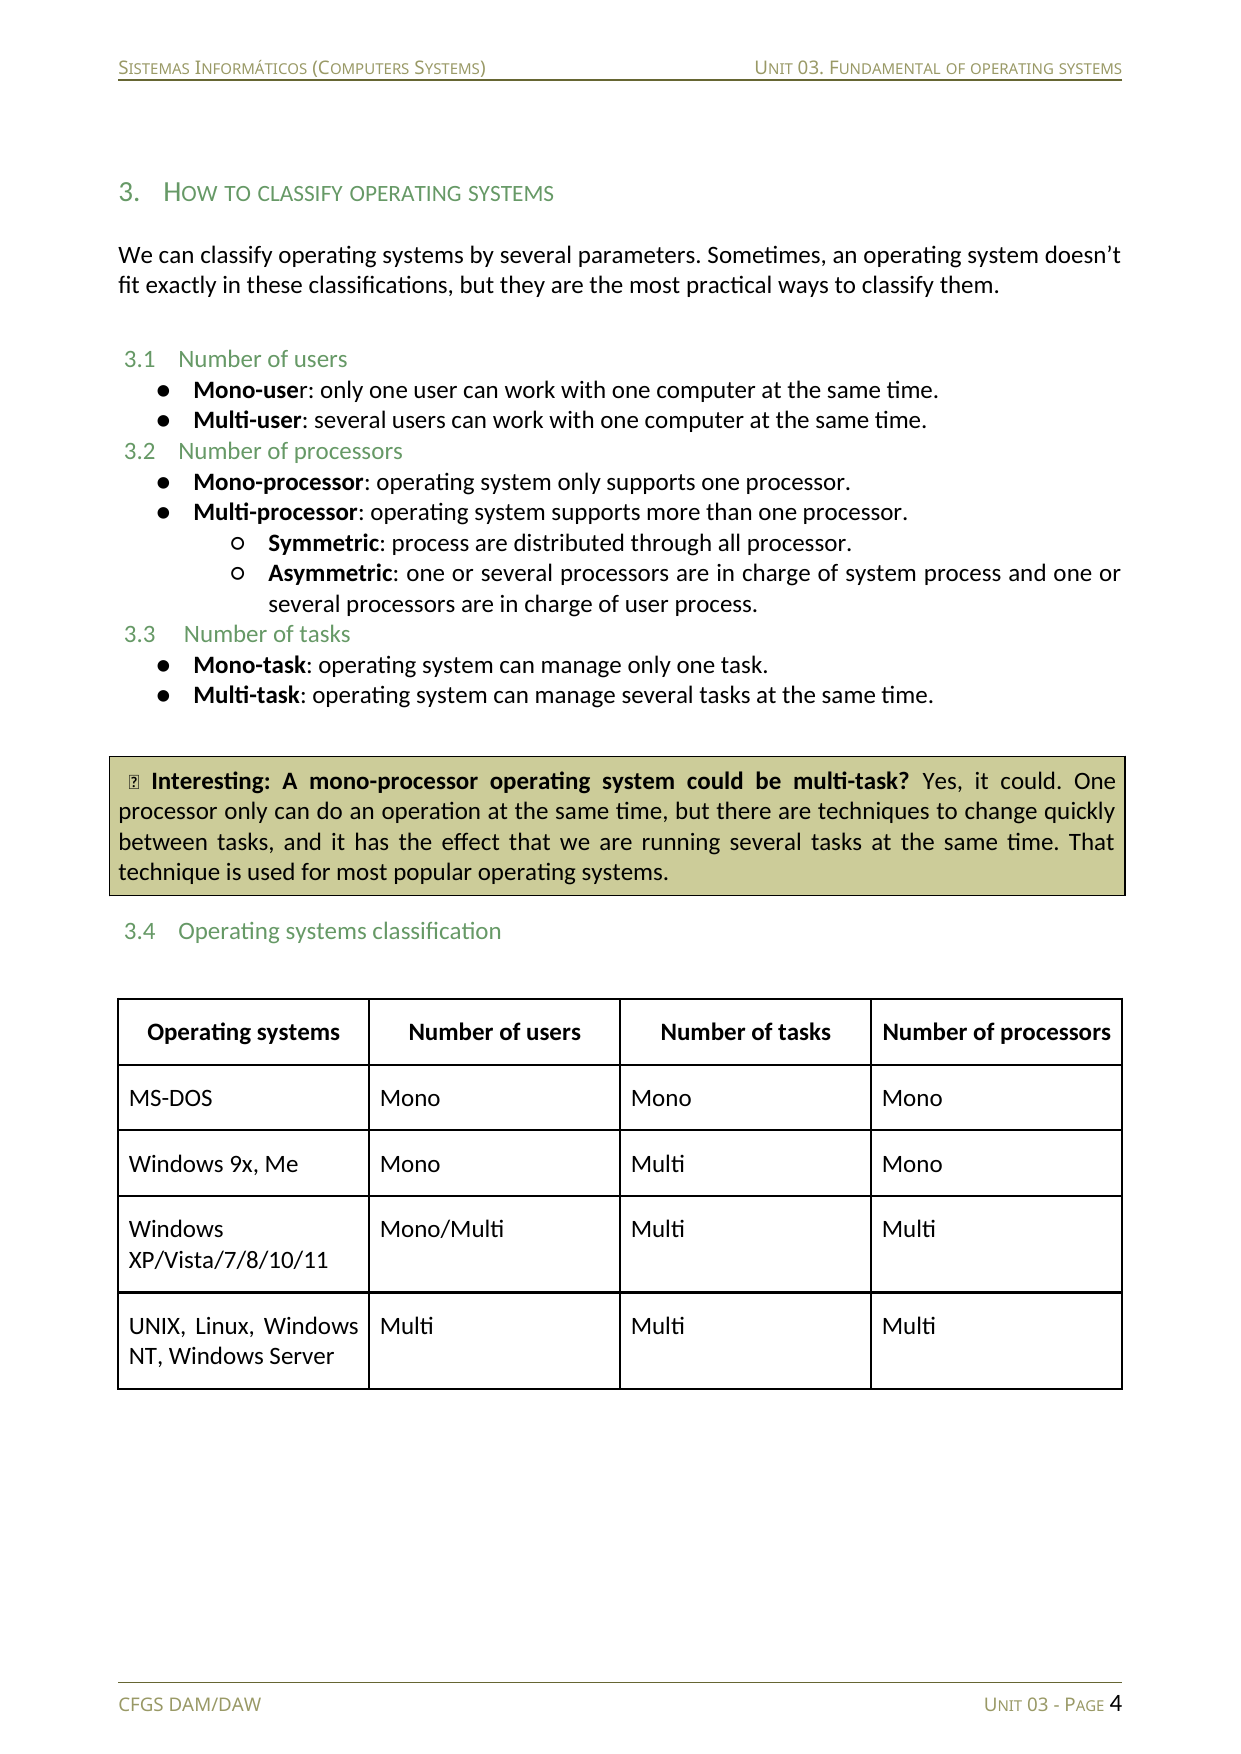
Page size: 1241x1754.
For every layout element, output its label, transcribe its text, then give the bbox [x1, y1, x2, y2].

list Mono-user: only one user can work with one computer at the same time. [156, 374, 1122, 404]
text We can classify operating systems by several parameters. Sometimes, an operating system doesn’t fit exactly in these classifications, but they are the most practical ways to classify them. [118, 239, 1122, 300]
table_cell Mono/Multi [370, 1197, 619, 1291]
list Asymmetric: one or several processors are in charge of system process and one or several processors are in charge of user process. [231, 557, 1122, 618]
table_header Number of users [370, 1000, 619, 1063]
table_cell Multi [621, 1131, 870, 1195]
list Multi-processor: operating system supports more than one processor. [156, 496, 1122, 527]
table_cell Multi [370, 1294, 619, 1388]
list Multi-task: operating system can manage several tasks at the same time. [156, 679, 1122, 710]
subtitle How to classify operating systems [118, 173, 1122, 209]
table_cell Multi [872, 1294, 1121, 1388]
list Multi-user: several users can work with one computer at the same time. [156, 404, 1122, 435]
table_cell Mono [621, 1066, 870, 1129]
table_cell Multi [872, 1197, 1121, 1291]
table_cell Windows 9x, Me [119, 1131, 368, 1195]
table_cell Mono [370, 1066, 619, 1129]
table_cell Multi [621, 1197, 870, 1291]
table_cell MS-DOS [119, 1066, 368, 1129]
subtitle Number of users [118, 343, 1122, 374]
table_cell Windows XP/Vista/7/8/10/11 [119, 1197, 368, 1291]
table_cell Mono [872, 1066, 1121, 1129]
text 💬 Interesting: A mono-processor operating system could be multi-task? Yes, it could. One processor only can do an operation at the same time, but there are techniques to change quickly between tasks, and it has the effect that we are running several tasks at the same time. That technique is used for most popular operating systems. [110, 757, 1124, 895]
table_cell Mono [872, 1131, 1121, 1195]
table_header Number of tasks [621, 1000, 870, 1063]
list Mono-task: operating system can manage only one task. [156, 649, 1122, 679]
subtitle Operating systems classification [118, 915, 1122, 946]
table_cell Multi [621, 1294, 870, 1388]
subtitle Number of tasks [118, 618, 1122, 649]
table_header Operating systems [119, 1000, 368, 1063]
table_cell UNIX, Linux, Windows NT, Windows Server [119, 1294, 368, 1388]
subtitle Number of processors [118, 435, 1122, 466]
list Mono-processor: operating system only supports one processor. [156, 466, 1122, 496]
table_cell Mono [370, 1131, 619, 1195]
table_header Number of processors [872, 1000, 1121, 1063]
list Symmetric: process are distributed through all processor. [231, 527, 1122, 557]
